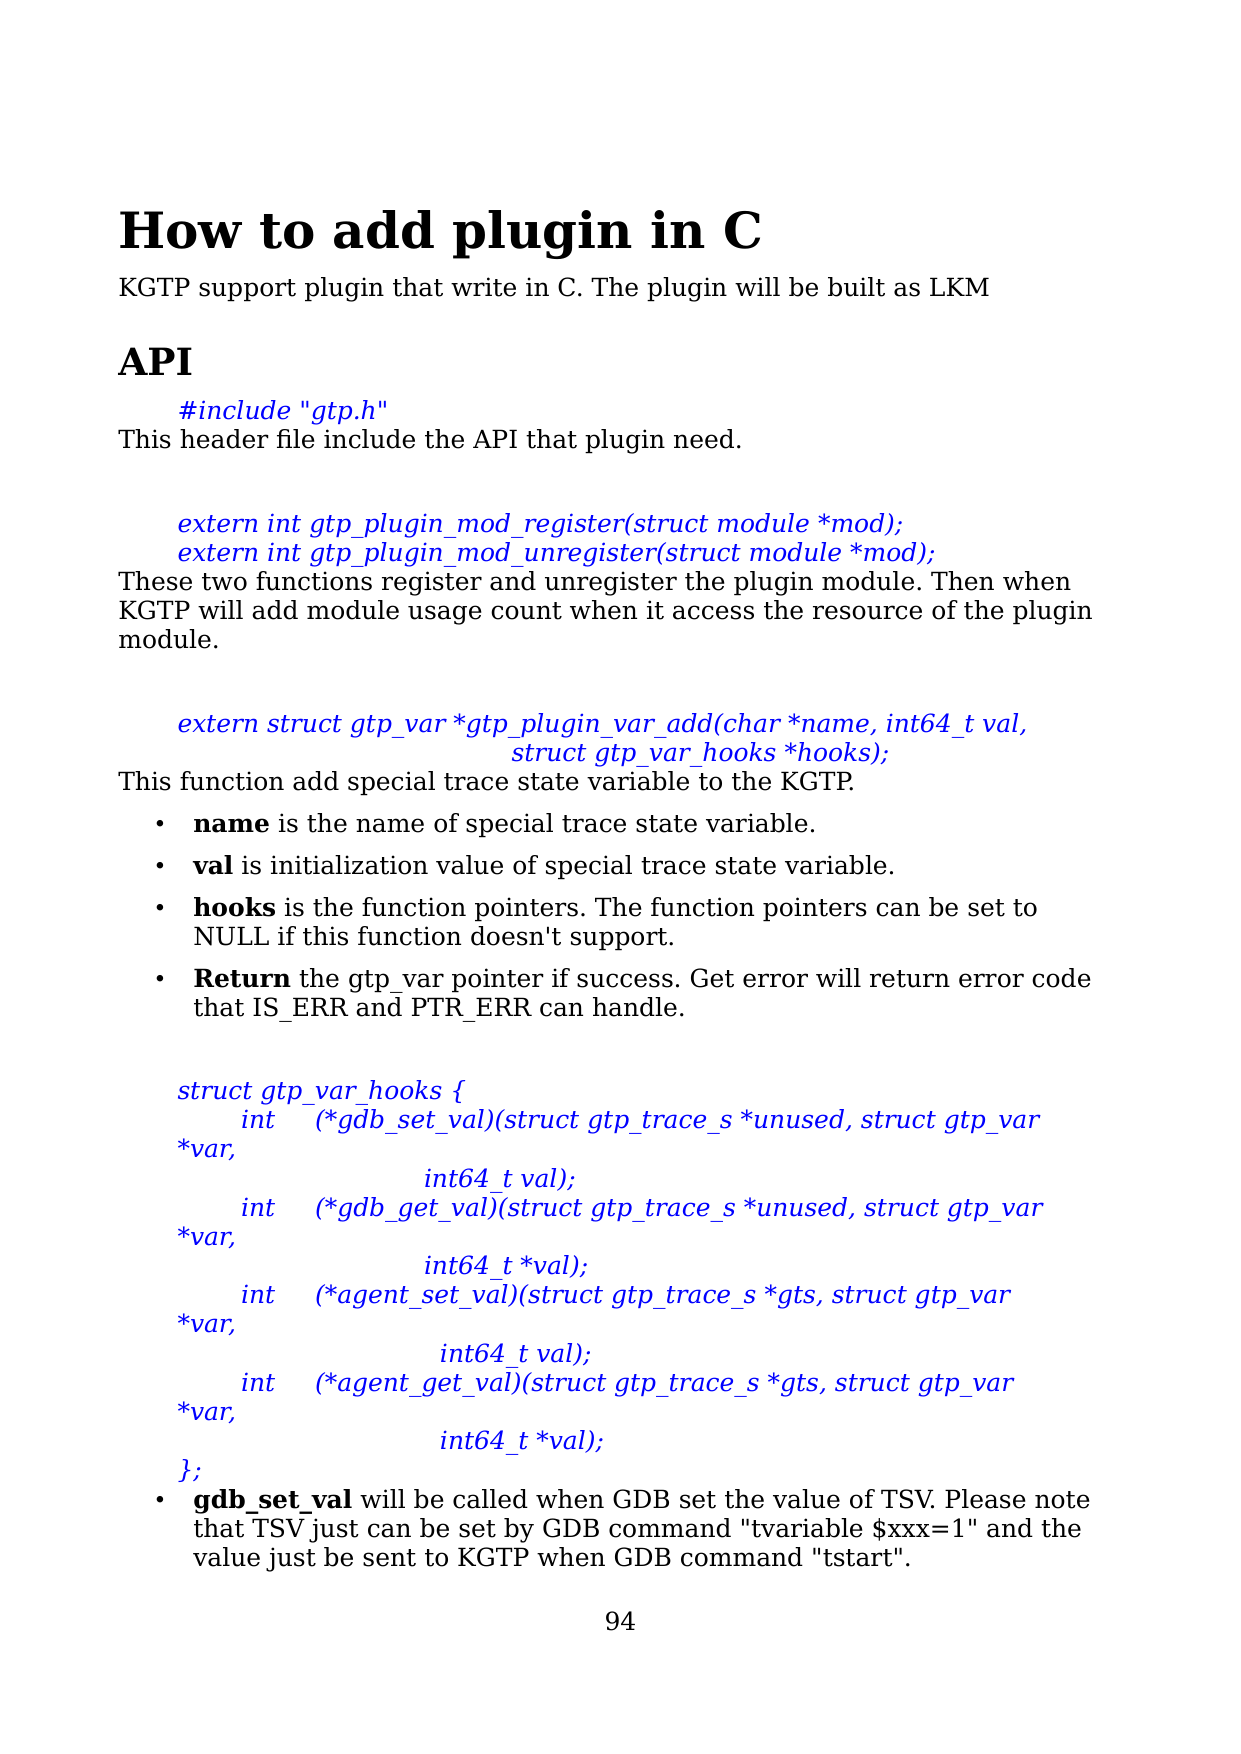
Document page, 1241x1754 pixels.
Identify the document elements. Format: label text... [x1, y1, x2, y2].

text This function add special trace state variable to the KGTP. [118, 767, 1122, 796]
text int (*gdb_get_val)(struct gtp_trace_s *unused, struct gtp_var *var, [177, 1193, 1063, 1251]
text int64_t *val); [177, 1251, 1063, 1280]
text KGTP support plugin that write in C. The plugin will be built as LKM [118, 273, 1122, 302]
subtitle How to add plugin in C [118, 202, 1122, 261]
list gdb_set_val will be called when GDB set the value of TSV. Please note that TSV just can be set by GDB command "tvariable $xxx=1" and the value just be sent to KGTP when GDB command "tstart". [156, 1484, 1122, 1572]
text #include "gtp.h" [177, 396, 1063, 425]
text int64_t val); [177, 1164, 1063, 1193]
text This header file include the API that plugin need. [118, 425, 1122, 454]
text struct gtp_var_hooks *hooks); [177, 738, 1063, 767]
text int (*agent_set_val)(struct gtp_trace_s *gts, struct gtp_var *var, [177, 1280, 1063, 1339]
list hooks is the function pointers. The function pointers can be set to NULL if this function doesn't support. [156, 892, 1122, 951]
text int64_t *val); [177, 1426, 1063, 1455]
text struct gtp_var_hooks { [177, 1076, 1063, 1105]
list name is the name of special trace state variable. [156, 809, 1122, 838]
text }; [177, 1455, 1063, 1484]
text extern struct gtp_var *gtp_plugin_var_add(char *name, int64_t val, [177, 709, 1063, 738]
text int (*agent_get_val)(struct gtp_trace_s *gts, struct gtp_var *var, [177, 1368, 1063, 1426]
text extern int gtp_plugin_mod_unregister(struct module *mod); [177, 538, 1063, 567]
text int (*gdb_set_val)(struct gtp_trace_s *unused, struct gtp_var *var, [177, 1105, 1063, 1164]
text extern int gtp_plugin_mod_register(struct module *mod); [177, 509, 1063, 538]
list val is initialization value of special trace state variable. [156, 851, 1122, 880]
list Return the gtp_var pointer if success. Get error will return error code that IS_ERR and PTR_ERR can handle. [156, 963, 1122, 1022]
text These two functions register and unregister the plugin module. Then when KGTP will add module usage count when it access the resource of the plugin module. [118, 567, 1122, 654]
text int64_t val); [177, 1339, 1063, 1368]
subtitle API [118, 340, 1122, 384]
